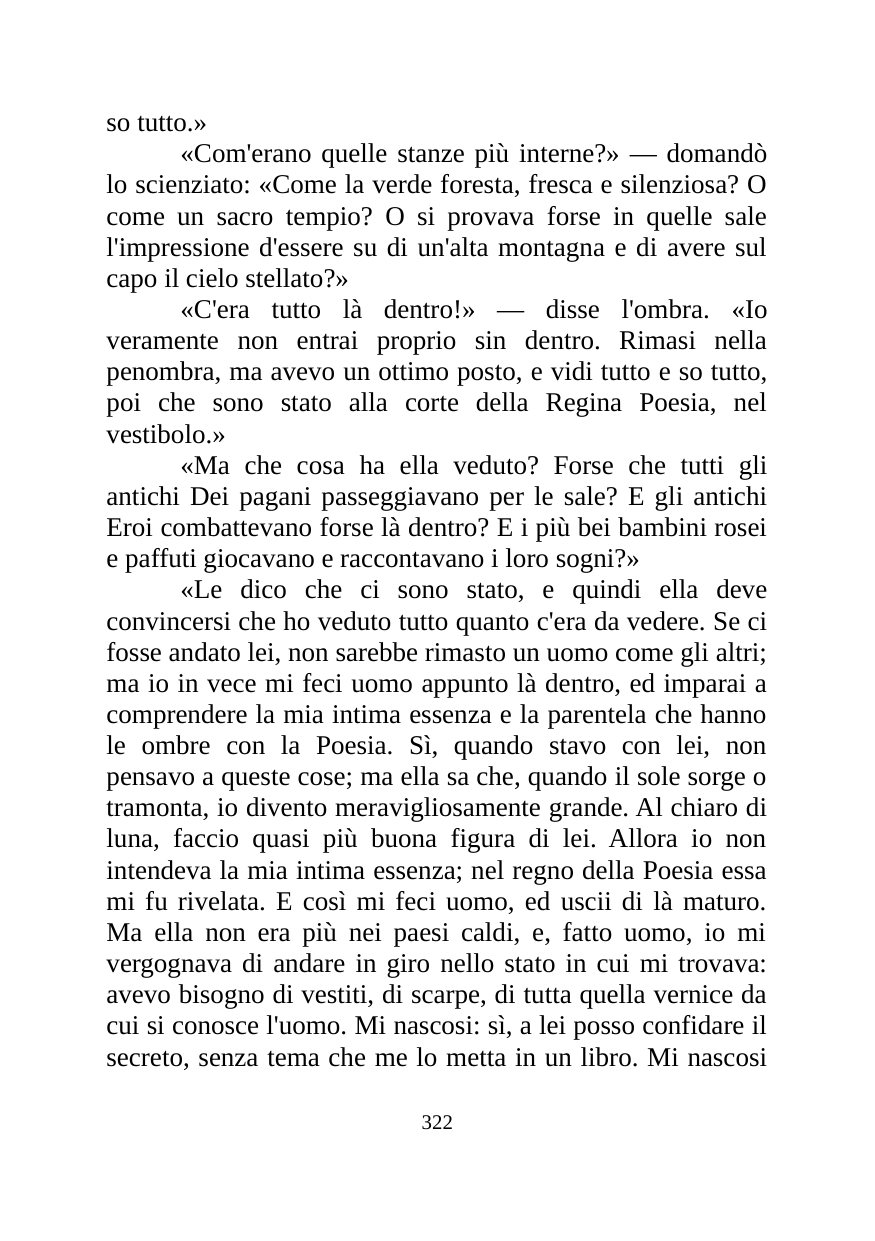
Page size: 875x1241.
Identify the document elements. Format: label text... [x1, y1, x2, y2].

text «Com'erano quelle stanze più interne?» — domandò lo scienziato: «Come la verde foresta, fresca e silenziosa? O come un sacro tempio? O si provava forse in quelle sale l'impressione d'essere su di un'alta montagna e di avere sul capo il cielo stellato?» [106, 137, 768, 293]
text so tutto.» [106, 106, 768, 137]
text «Le dico che ci sono stato, e quindi ella deve convincersi che ho veduto tutto quanto c'era da vedere. Se ci fosse andato lei, non sarebbe rimasto un uomo come gli altri; ma io in vece mi feci uomo appunto là dentro, ed imparai a comprendere la mia intima essenza e la parentela che hanno le ombre con la Poesia. Sì, quando stavo con lei, non pensavo a queste cose; ma ella sa che, quando il sole sorge o tramonta, io divento meravigliosamente grande. Al chiaro di luna, faccio quasi più buona figura di lei. Allora io non intendeva la mia intima essenza; nel regno della Poesia essa mi fu rivelata. E così mi feci uomo, ed uscii di là maturo. Ma ella non era più nei paesi caldi, e, fatto uomo, io mi vergognava di andare in giro nello stato in cui mi trovava: avevo bisogno di vestiti, di scarpe, di tutta quella vernice da cui si conosce l'uomo. Mi nascosi: sì, a lei posso confidare il secreto, senza tema che me lo metta in un libro. Mi nascosi [106, 573, 768, 1072]
text «C'era tutto là dentro!» — disse l'ombra. «Io veramente non entrai proprio sin dentro. Rimasi nella penombra, ma avevo un ottimo posto, e vidi tutto e so tutto, poi che sono stato alla corte della Regina Poesia, nel vestibolo.» [106, 293, 768, 449]
text «Ma che cosa ha ella veduto? Forse che tutti gli antichi Dei pagani passeggiavano per le sale? E gli antichi Eroi combattevano forse là dentro? E i più bei bambini rosei e paffuti giocavano e raccontavano i loro sogni?» [106, 449, 768, 573]
